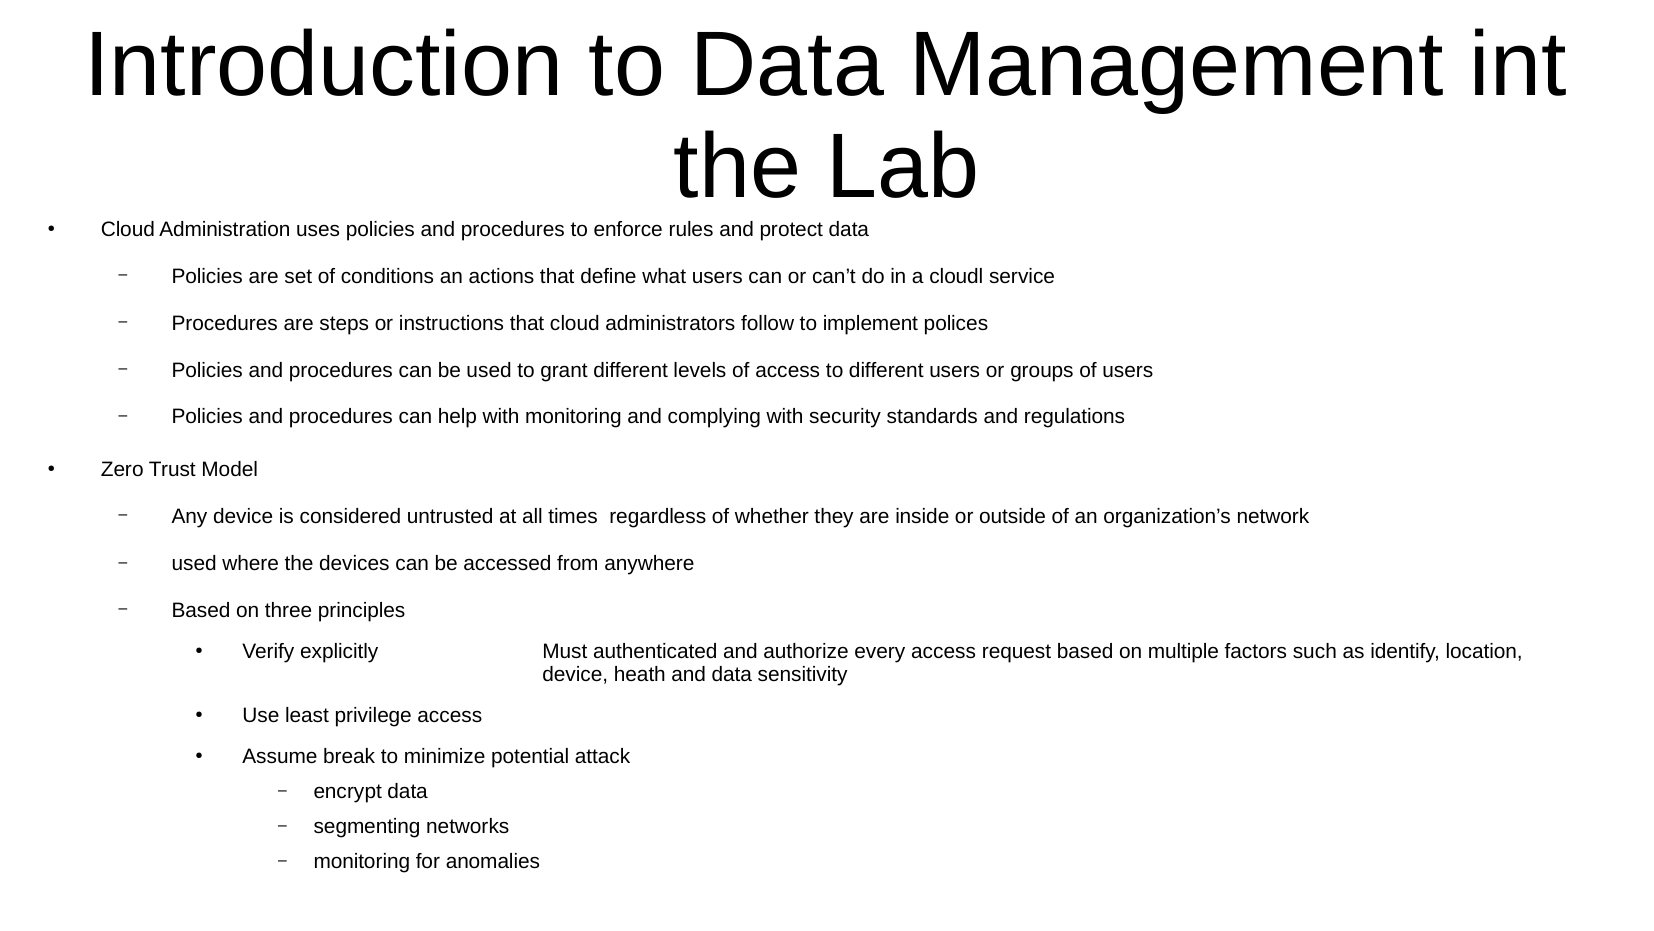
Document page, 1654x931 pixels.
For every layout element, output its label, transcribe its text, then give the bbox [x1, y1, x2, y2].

title Introduction to Data Management int the Lab [82, 12, 1571, 217]
list Cloud Administration uses policies and procedures to enforce rules and protect data Policies are set of conditions an actions that define what users can or can’t do in a cloudl service Procedures are steps or instructions that cloud administrators follow to implement polices Policies and procedures can be used to grant different levels of access to different users or groups of users Policies and procedures can help with monitoring and complying with security standards and regulations Zero Trust Model Any device is considered untrusted at all times regardless of whether they are inside or outside of an organization’s network used where the devices can be accessed from anywhere Based on three principles Verify explicitly Must authenticated and authorize every access request based on multiple factors such as identify, location, device, heath and data sensitivity Use least privilege access Assume break to minimize potential attack encrypt data segmenting networks monitoring for anomalies [30, 217, 1571, 886]
